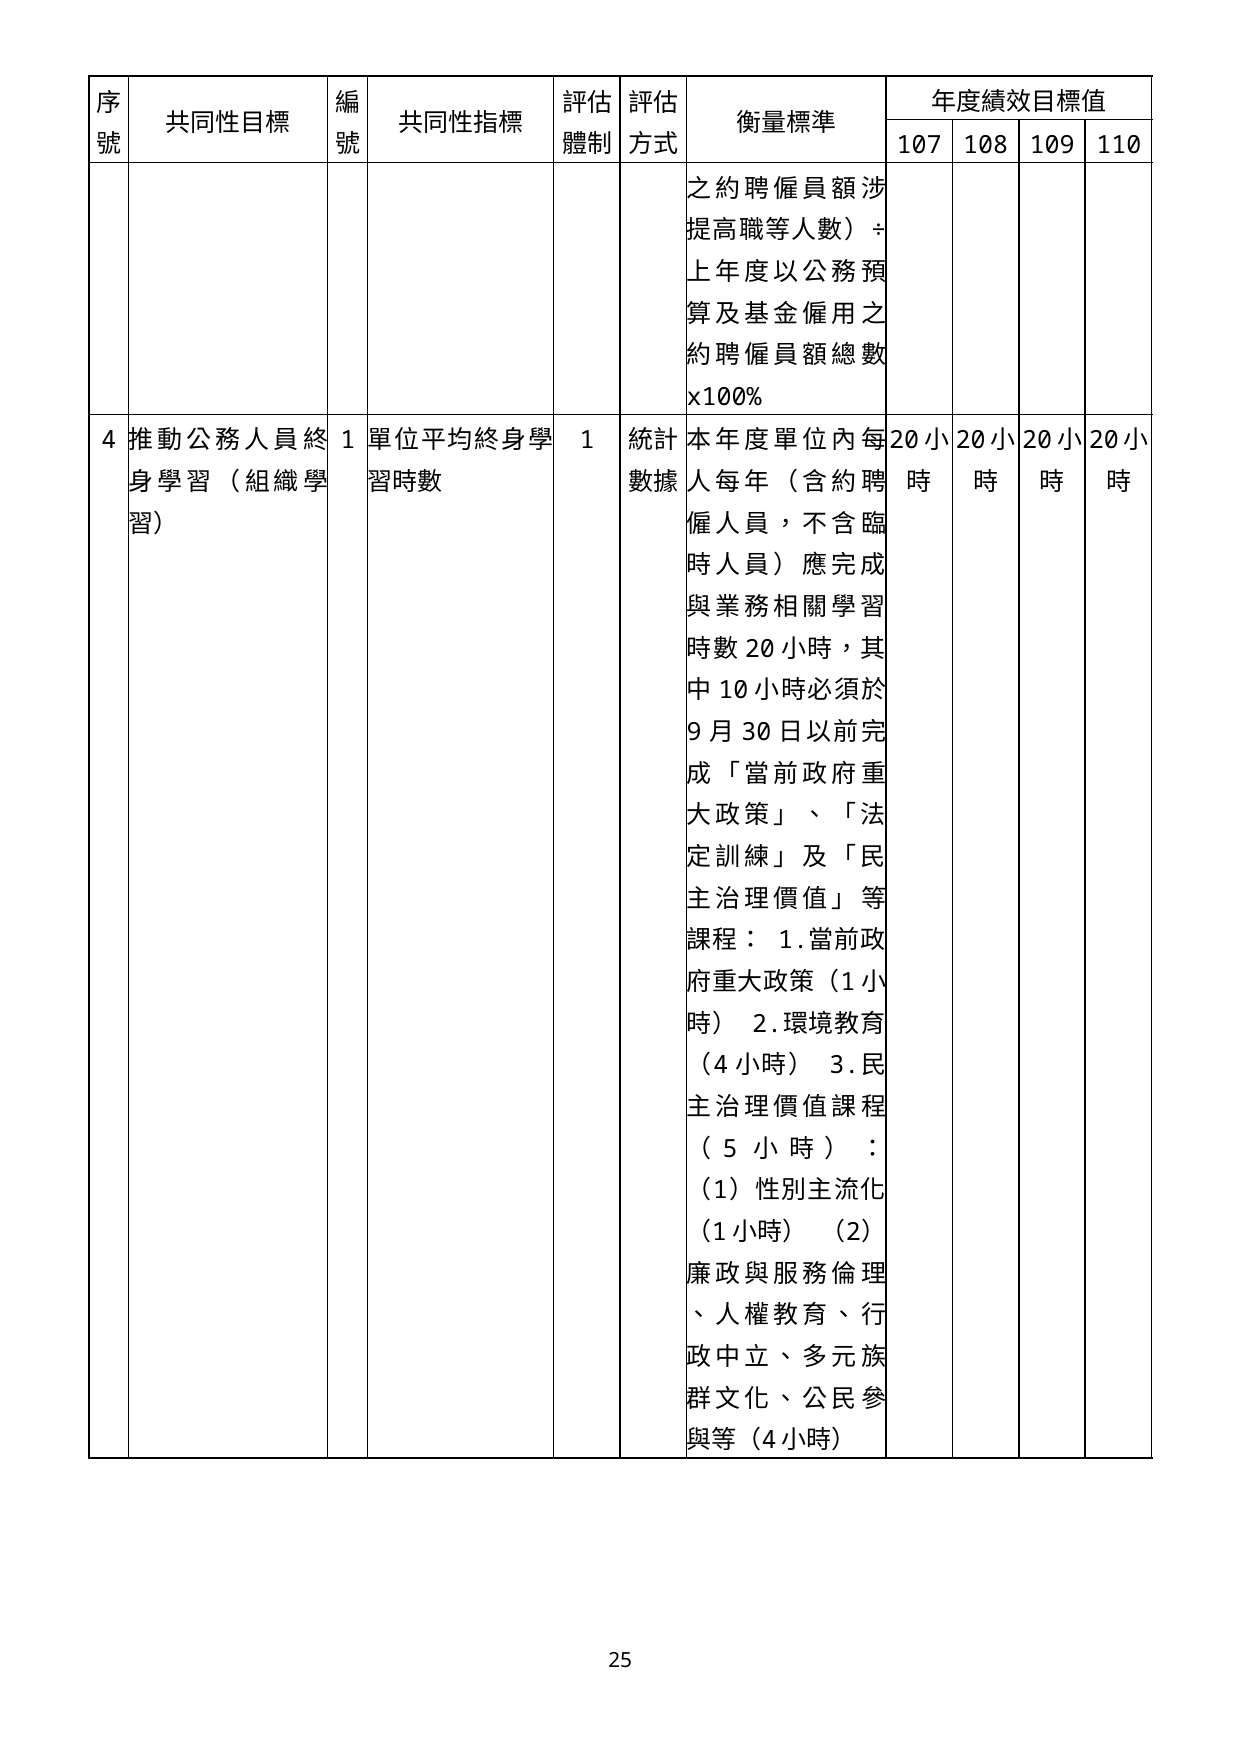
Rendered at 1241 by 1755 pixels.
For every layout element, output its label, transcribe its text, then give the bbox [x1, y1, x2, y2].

table_cell 4 [90, 415, 128, 1457]
table_header 年度績效目標值 [887, 77, 1151, 118]
table_cell 統計數據 [621, 415, 686, 1457]
table_header 共同性目標 [129, 77, 327, 162]
table_cell [129, 163, 327, 414]
table_cell [328, 163, 367, 414]
table_cell [621, 163, 686, 414]
table_cell [90, 163, 128, 414]
table_header 評估體制 [554, 77, 619, 162]
table_header 共同性指標 [368, 77, 553, 162]
table_cell [953, 163, 1018, 414]
table_cell 20小時 [953, 415, 1018, 1457]
table_cell 單位平均終身學習時數 [368, 415, 553, 1457]
table_header 評估方式 [621, 77, 686, 162]
table_header 編號 [328, 77, 367, 162]
table_cell 1 [328, 415, 367, 1457]
table_cell 20小時 [1086, 415, 1151, 1457]
table_cell 108 [953, 120, 1018, 162]
table_cell [887, 163, 952, 414]
table_cell [368, 163, 553, 414]
table_cell 1 [554, 415, 619, 1457]
table_cell 之約聘僱員額涉提高職等人數）÷上年度以公務預算及基金僱用之約聘僱員額總數x100% [687, 163, 885, 414]
table_cell 20小時 [887, 415, 952, 1457]
table_cell 110 [1086, 120, 1151, 162]
table_cell 20小時 [1020, 415, 1084, 1457]
table_cell [1020, 163, 1084, 414]
table_cell 107 [887, 120, 952, 162]
table_cell [1086, 163, 1151, 414]
table_header 序號 [90, 77, 128, 162]
table_header 衡量標準 [687, 77, 885, 162]
table_cell [554, 163, 619, 414]
table_cell 推動公務人員終身學習（組織學習） [129, 415, 327, 1457]
table_cell 109 [1020, 120, 1084, 162]
table_cell 本年度單位內每人每年（含約聘僱人員，不含臨時人員）應完成與業務相關學習時數20小時，其中10小時必須於9月30日以前完成「當前政府重大政策」、「法定訓練」及「民主治理價值」等課程： 1.當前政府重大政策（1小時） 2.環境教育（4小時） 3.民主治理價值課程（5小時）： （1）性別主流化（1小時） （2）廉政與服務倫理、人權教育、行政中立、多元族群文化、公民參與等（4小時） [687, 415, 885, 1457]
